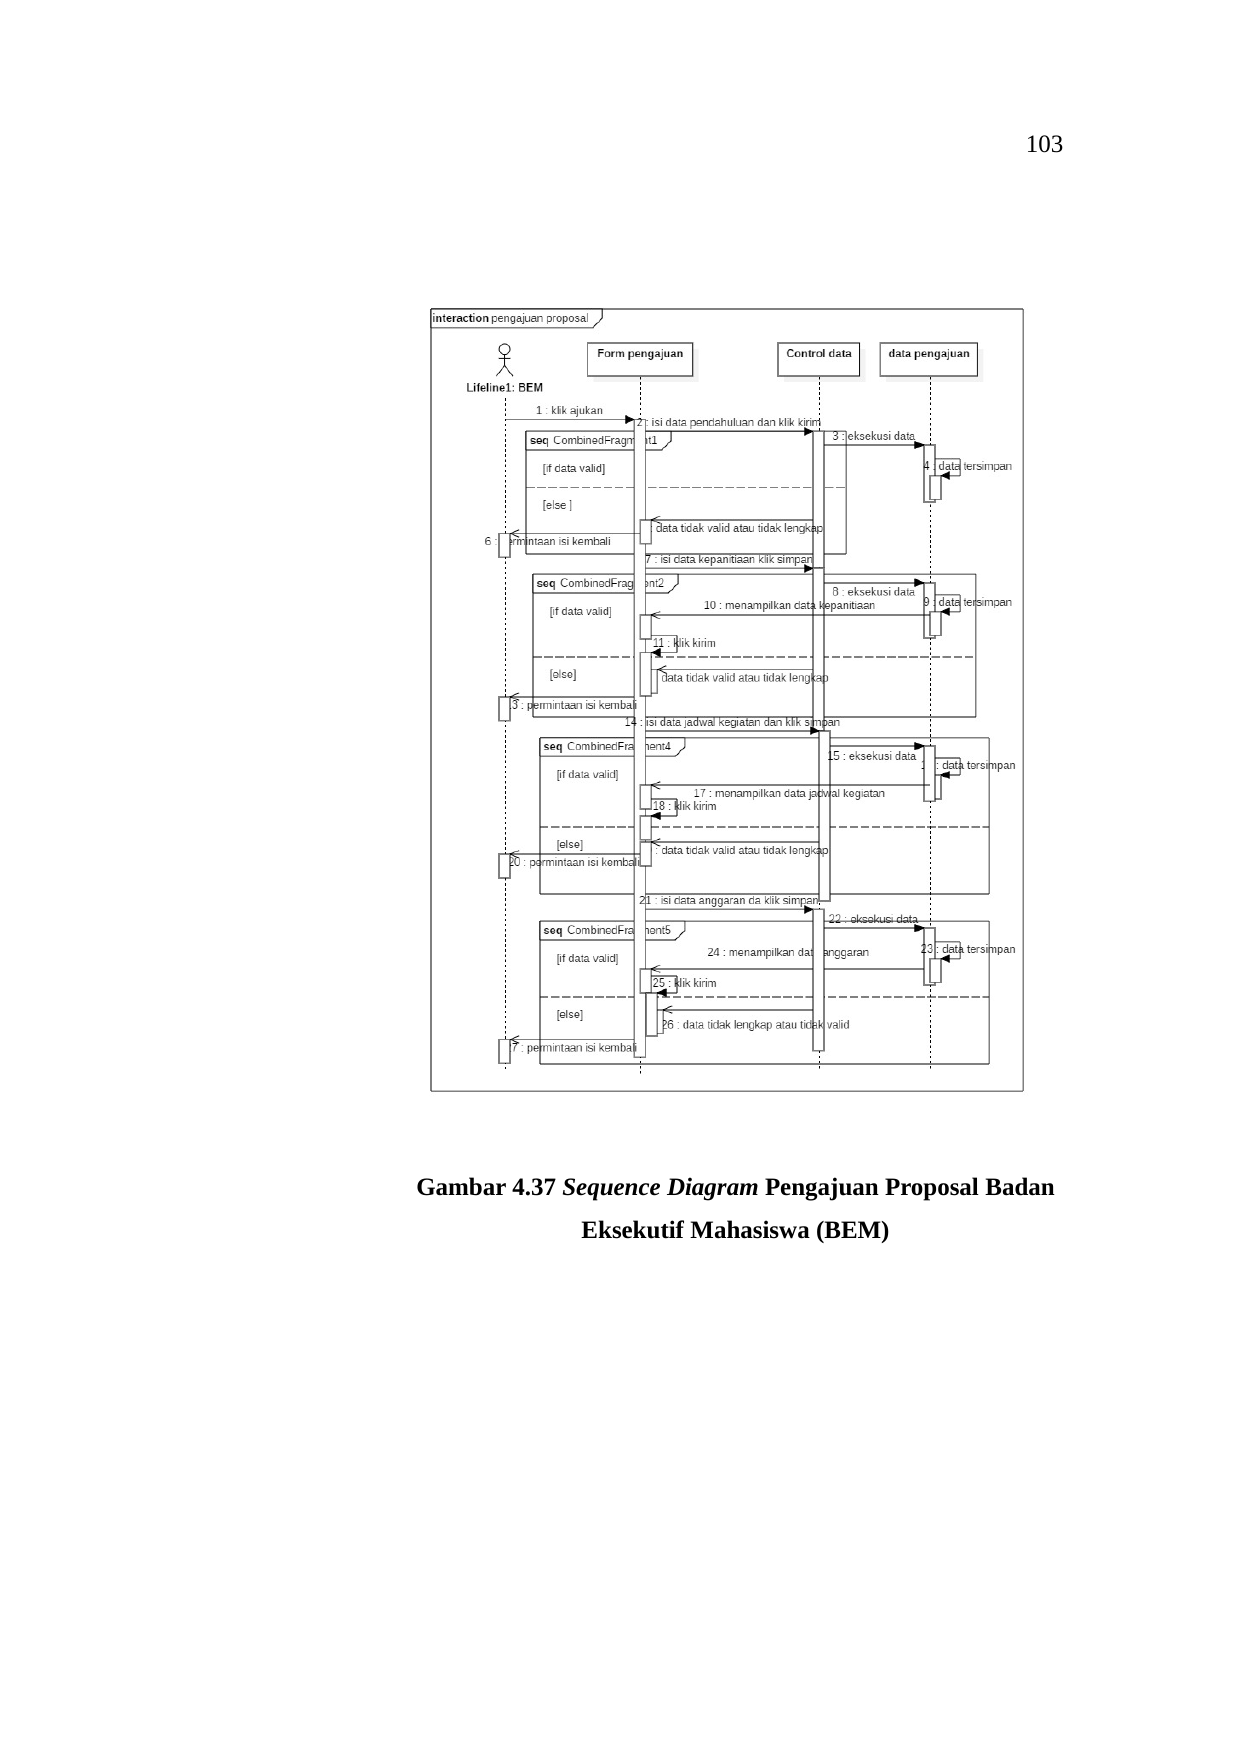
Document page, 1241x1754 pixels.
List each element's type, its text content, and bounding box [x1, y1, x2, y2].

text Gambar 4.37 Sequence Diagram Pengajuan Proposal Badan Eksekutif Mahasiswa (BEM) [407, 1172, 1063, 1244]
table_header [417, 295, 1062, 1159]
picture [422, 300, 1057, 1125]
